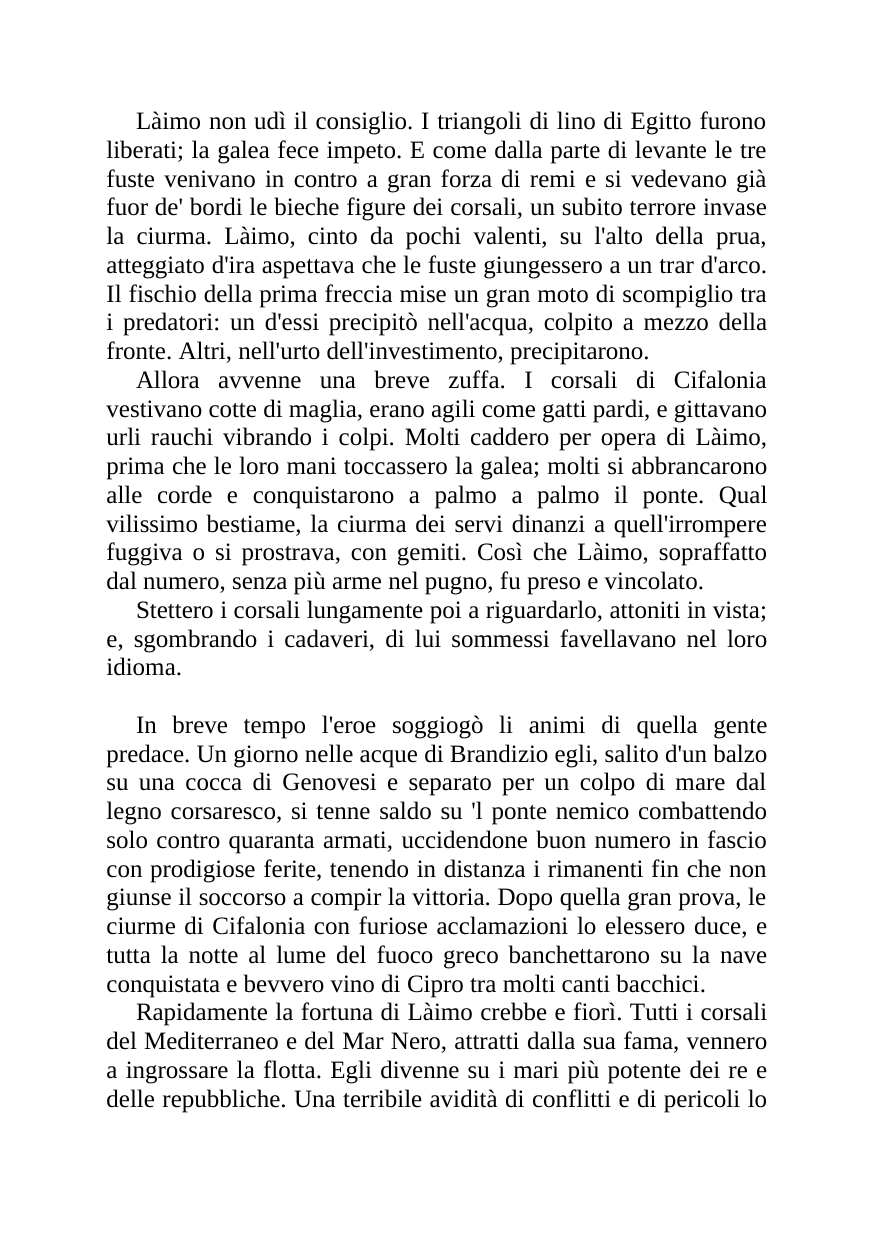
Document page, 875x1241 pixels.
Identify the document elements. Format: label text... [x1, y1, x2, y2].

text In breve tempo l'eroe soggiogò li animi di quella gente predace. Un giorno nelle acque di Brandizio egli, salito d'un balzo su una cocca di Genovesi e separato per un colpo di mare dal legno corsaresco, si tenne saldo su 'l ponte nemico combattendo solo contro quaranta armati, uccidendone buon numero in fascio con prodigiose ferite, tenendo in distanza i rimanenti fin che non giunse il soccorso a compir la vittoria. Dopo quella gran prova, le ciurme di Cifalonia con furiose acclamazioni lo elessero duce, e tutta la notte al lume del fuoco greco banchettarono su la nave conquistata e bevvero vino di Cipro tra molti canti bacchici. [106, 710, 768, 997]
text Stettero i corsali lungamente poi a riguardarlo, attoniti in vista; e, sgombrando i cadaveri, di lui sommessi favellavano nel loro idioma. [106, 595, 768, 681]
text Allora avvenne una breve zuffa. I corsali di Cifalonia vestivano cotte di maglia, erano agili come gatti pardi, e gittavano urli rauchi vibrando i colpi. Molti caddero per opera di Làimo, prima che le loro mani toccassero la galea; molti si abbrancarono alle corde e conquistarono a palmo a palmo il ponte. Qual vilissimo bestiame, la ciurma dei servi dinanzi a quell'irrompere fuggiva o si prostrava, con gemiti. Così che Làimo, sopraffatto dal numero, senza più arme nel pugno, fu preso e vincolato. [106, 365, 768, 595]
text Làimo non udì il consiglio. I triangoli di lino di Egitto furono liberati; la galea fece impeto. E come dalla parte di levante le tre fuste venivano in contro a gran forza di remi e si vedevano già fuor de' bordi le bieche figure dei corsali, un subito terrore invase la ciurma. Làimo, cinto da pochi valenti, su l'alto della prua, atteggiato d'ira aspettava che le fuste giungessero a un trar d'arco. Il fischio della prima freccia mise un gran moto di scompiglio tra i predatori: un d'essi precipitò nell'acqua, colpito a mezzo della fronte. Altri, nell'urto dell'investimento, precipitarono. [106, 106, 768, 365]
text Rapidamente la fortuna di Làimo crebbe e fiorì. Tutti i corsali del Mediterraneo e del Mar Nero, attratti dalla sua fama, vennero a ingrossare la flotta. Egli divenne su i mari più potente dei re e delle repubbliche. Una terribile avidità di conflitti e di pericoli lo [106, 997, 768, 1112]
